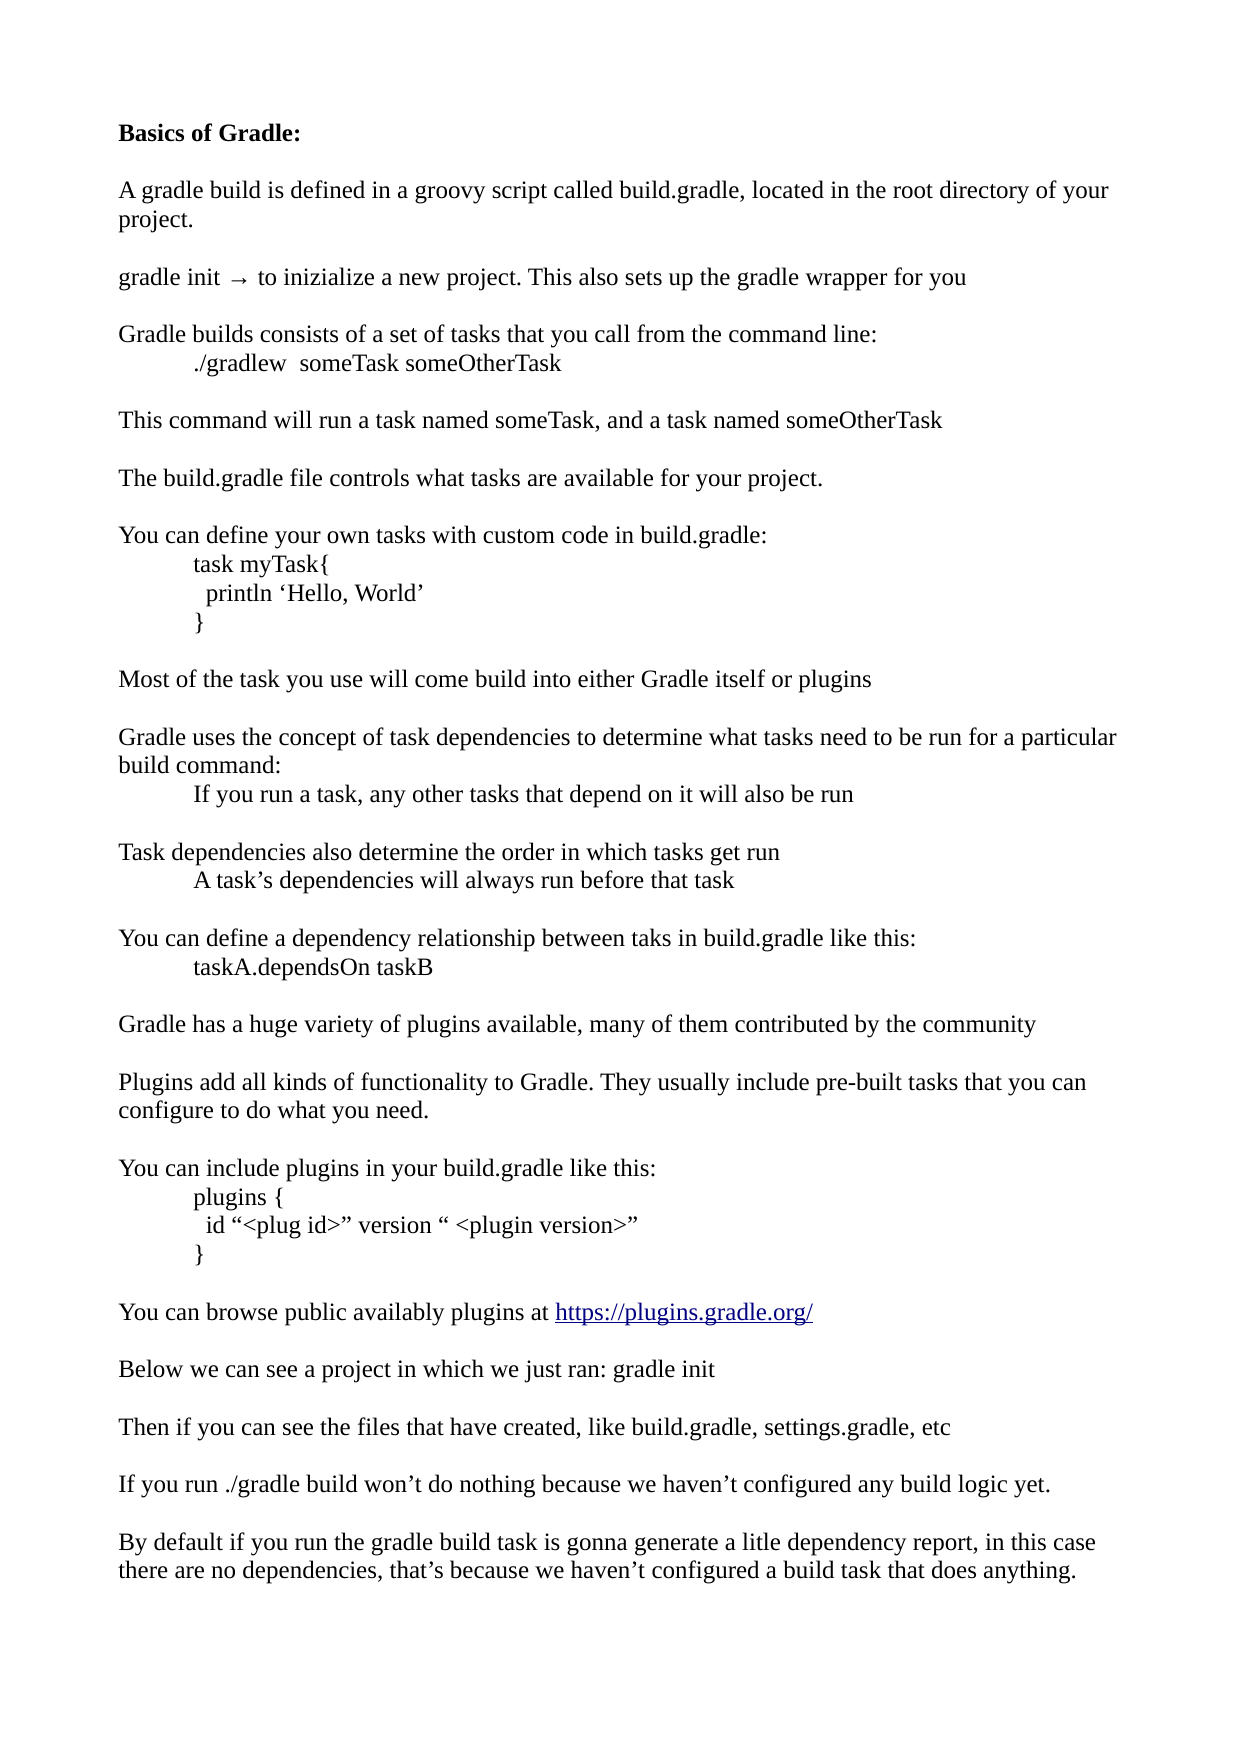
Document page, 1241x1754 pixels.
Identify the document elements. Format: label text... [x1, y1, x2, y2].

text This command will run a task named someTask, and a task named someOtherTask [118, 406, 1122, 434]
text You can browse public availably plugins at https://plugins.gradle.org/ [118, 1297, 1122, 1326]
text taskA.dependsOn taskB [118, 952, 1122, 981]
text A gradle build is defined in a groovy script called build.gradle, located in the root directory of your project. [118, 176, 1122, 233]
text println ‘Hello, World’ [118, 578, 1122, 607]
text If you run a task, any other tasks that depend on it will also be run [118, 779, 1122, 808]
text Gradle builds consists of a set of tasks that you call from the command line: [118, 319, 1122, 348]
text By default if you run the gradle build task is gonna generate a litle dependency report, in this case there are no dependencies, that’s because we haven’t configured a build task that does anything. [118, 1527, 1122, 1584]
text You can include plugins in your build.gradle like this: [118, 1153, 1122, 1182]
text You can define your own tasks with custom code in build.gradle: [118, 521, 1122, 549]
text Basics of Gradle: [118, 118, 1122, 147]
text plugins { [118, 1182, 1122, 1211]
text } [118, 1239, 1122, 1268]
text Most of the task you use will come build into either Gradle itself or plugins [118, 664, 1122, 693]
text You can define a dependency relationship between taks in build.gradle like this: [118, 923, 1122, 952]
text The build.gradle file controls what tasks are available for your project. [118, 463, 1122, 492]
text task myTask{ [118, 549, 1122, 578]
text A task’s dependencies will always run before that task [118, 866, 1122, 894]
text Below we can see a project in which we just ran: gradle init [118, 1354, 1122, 1383]
text If you run ./gradle build won’t do nothing because we haven’t configured any build logic yet. [118, 1469, 1122, 1498]
text gradle init → to inizialize a new project. This also sets up the gradle wrapper for you [118, 262, 1122, 291]
text } [118, 607, 1122, 636]
text Then if you can see the files that have created, like build.gradle, settings.gradle, etc [118, 1412, 1122, 1441]
text id “<plug id>” version “ <plugin version>” [118, 1211, 1122, 1239]
text ./gradlew someTask someOtherTask [118, 348, 1122, 377]
text Task dependencies also determine the order in which tasks get run [118, 837, 1122, 866]
text Gradle uses the concept of task dependencies to determine what tasks need to be run for a particular build command: [118, 722, 1122, 779]
text Gradle has a huge variety of plugins available, many of them contributed by the community [118, 1009, 1122, 1038]
text Plugins add all kinds of functionality to Gradle. They usually include pre-built tasks that you can configure to do what you need. [118, 1067, 1122, 1124]
